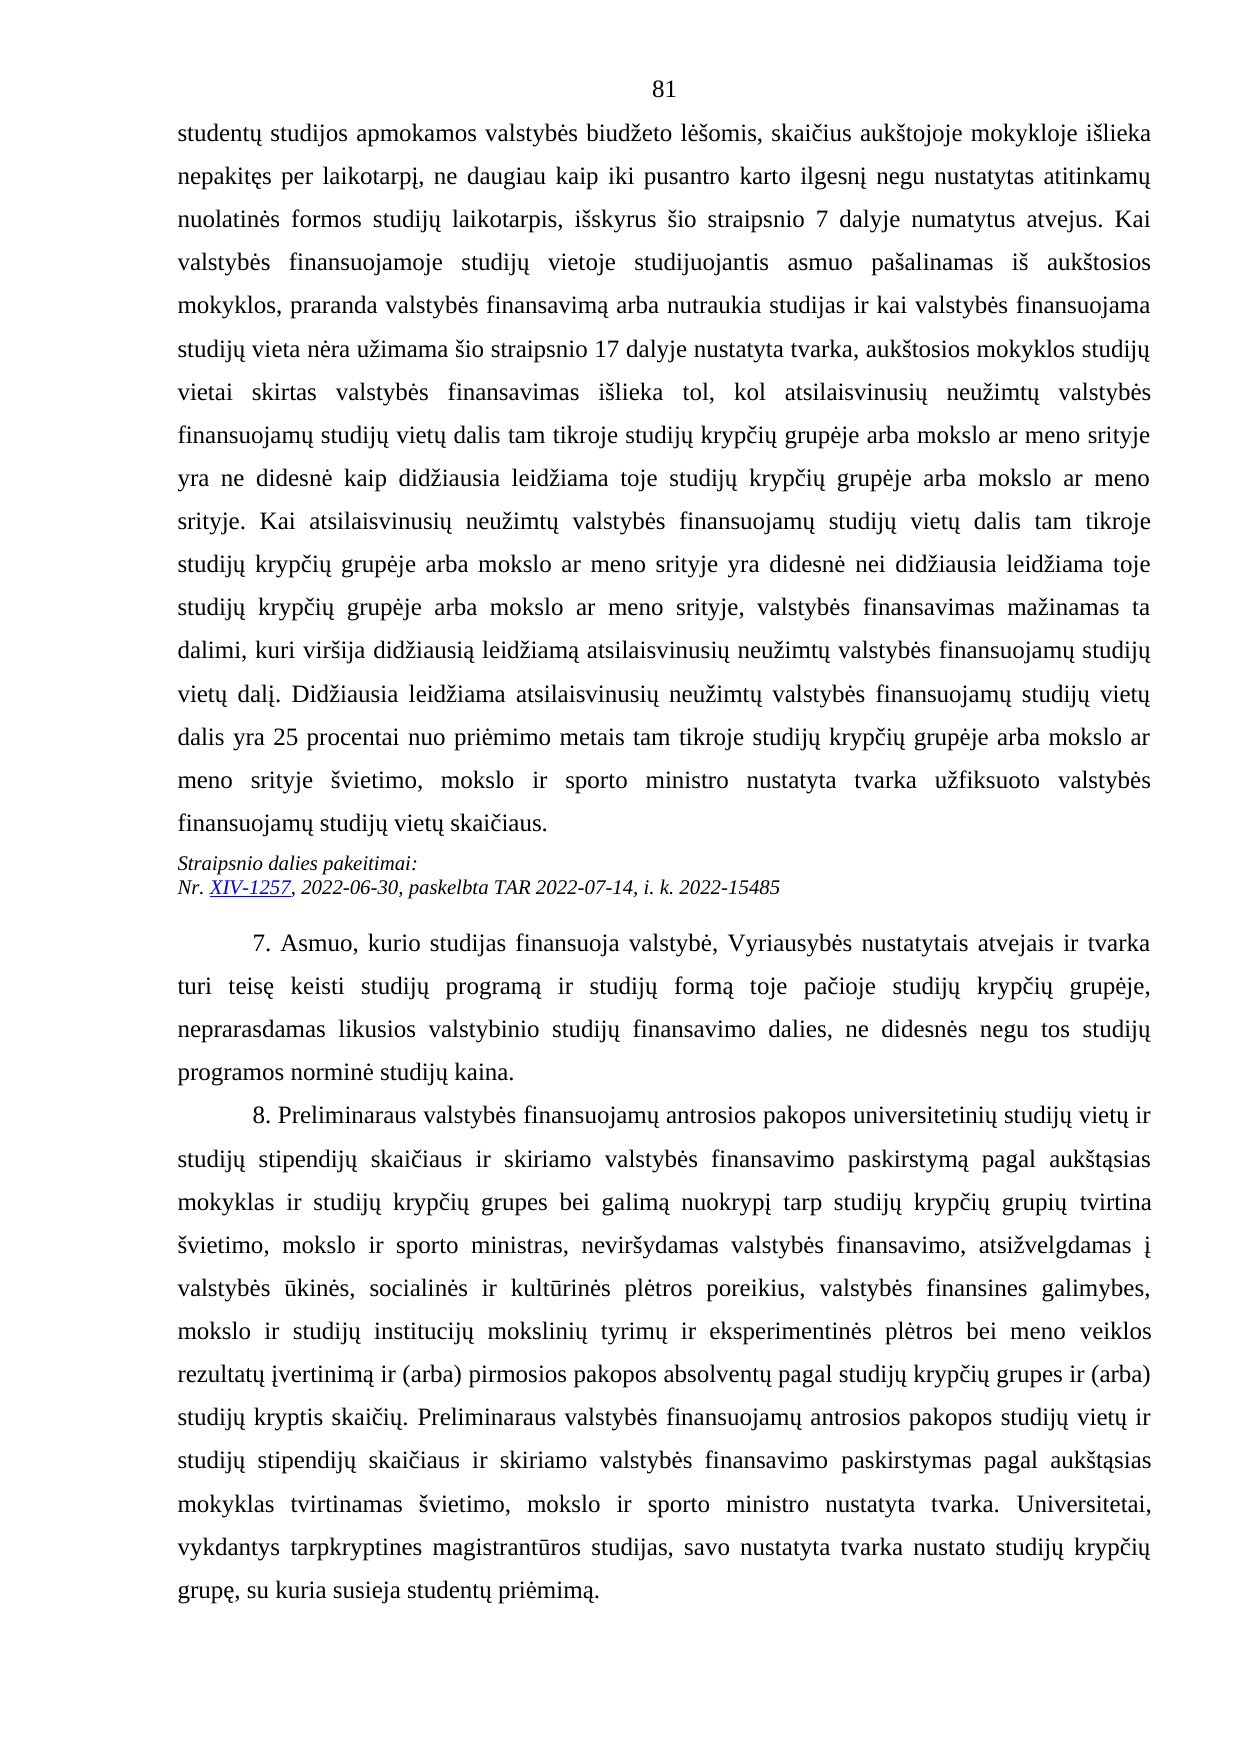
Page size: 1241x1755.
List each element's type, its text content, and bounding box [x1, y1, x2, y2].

text studentų studijos apmokamos valstybės biudžeto lėšomis, skaičius aukštojoje mokykloje išlieka nepakitęs per laikotarpį, ne daugiau kaip iki pusantro karto ilgesnį negu nustatytas atitinkamų nuolatinės formos studijų laikotarpis, išskyrus šio straipsnio 7 dalyje numatytus atvejus. Kai valstybės finansuojamoje studijų vietoje studijuojantis asmuo pašalinamas iš aukštosios mokyklos, praranda valstybės finansavimą arba nutraukia studijas ir kai valstybės finansuojama studijų vieta nėra užimama šio straipsnio 17 dalyje nustatyta tvarka, aukštosios mokyklos studijų vietai skirtas valstybės finansavimas išlieka tol, kol atsilaisvinusių neužimtų valstybės finansuojamų studijų vietų dalis tam tikroje studijų krypčių grupėje arba mokslo ar meno srityje yra ne didesnė kaip didžiausia leidžiama toje studijų krypčių grupėje arba mokslo ar meno srityje. Kai atsilaisvinusių neužimtų valstybės finansuojamų studijų vietų dalis tam tikroje studijų krypčių grupėje arba mokslo ar meno srityje yra didesnė nei didžiausia leidžiama toje studijų krypčių grupėje arba mokslo ar meno srityje, valstybės finansavimas mažinamas ta dalimi, kuri viršija didžiausią leidžiamą atsilaisvinusių neužimtų valstybės finansuojamų studijų vietų dalį. Didžiausia leidžiama atsilaisvinusių neužimtų valstybės finansuojamų studijų vietų dalis yra 25 procentai nuo priėmimo metais tam tikroje studijų krypčių grupėje arba mokslo ar meno srityje švietimo, mokslo ir sporto ministro nustatyta tvarka užfiksuoto valstybės finansuojamų studijų vietų skaičiaus. [177, 118, 1152, 837]
text Nr. XIV-1257, 2022-06-30, paskelbta TAR 2022-07-14, i. k. 2022-15485 [177, 875, 1152, 899]
text 7. Asmuo, kurio studijas finansuoja valstybė, Vyriausybės nustatytais atvejais ir tvarka turi teisę keisti studijų programą ir studijų formą toje pačioje studijų krypčių grupėje, neprarasdamas likusios valstybinio studijų finansavimo dalies, ne didesnės negu tos studijų programos norminė studijų kaina. [177, 928, 1152, 1086]
text 8. Preliminaraus valstybės finansuojamų antrosios pakopos universitetinių studijų vietų ir studijų stipendijų skaičiaus ir skiriamo valstybės finansavimo paskirstymą pagal aukštąsias mokyklas ir studijų krypčių grupes bei galimą nuokrypį tarp studijų krypčių grupių tvirtina švietimo, mokslo ir sporto ministras, neviršydamas valstybės finansavimo, atsižvelgdamas į valstybės ūkinės, socialinės ir kultūrinės plėtros poreikius, valstybės finansines galimybes, mokslo ir studijų institucijų mokslinių tyrimų ir eksperimentinės plėtros bei meno veiklos rezultatų įvertinimą ir (arba) pirmosios pakopos absolventų pagal studijų krypčių grupes ir (arba) studijų kryptis skaičių. Preliminaraus valstybės finansuojamų antrosios pakopos studijų vietų ir studijų stipendijų skaičiaus ir skiriamo valstybės finansavimo paskirstymas pagal aukštąsias mokyklas tvirtinamas švietimo, mokslo ir sporto ministro nustatyta tvarka. Universitetai, vykdantys tarpkryptines magistrantūros studijas, savo nustatyta tvarka nustato studijų krypčių grupę, su kuria susieja studentų priėmimą. [177, 1101, 1152, 1604]
text Straipsnio dalies pakeitimai: [177, 851, 1152, 875]
